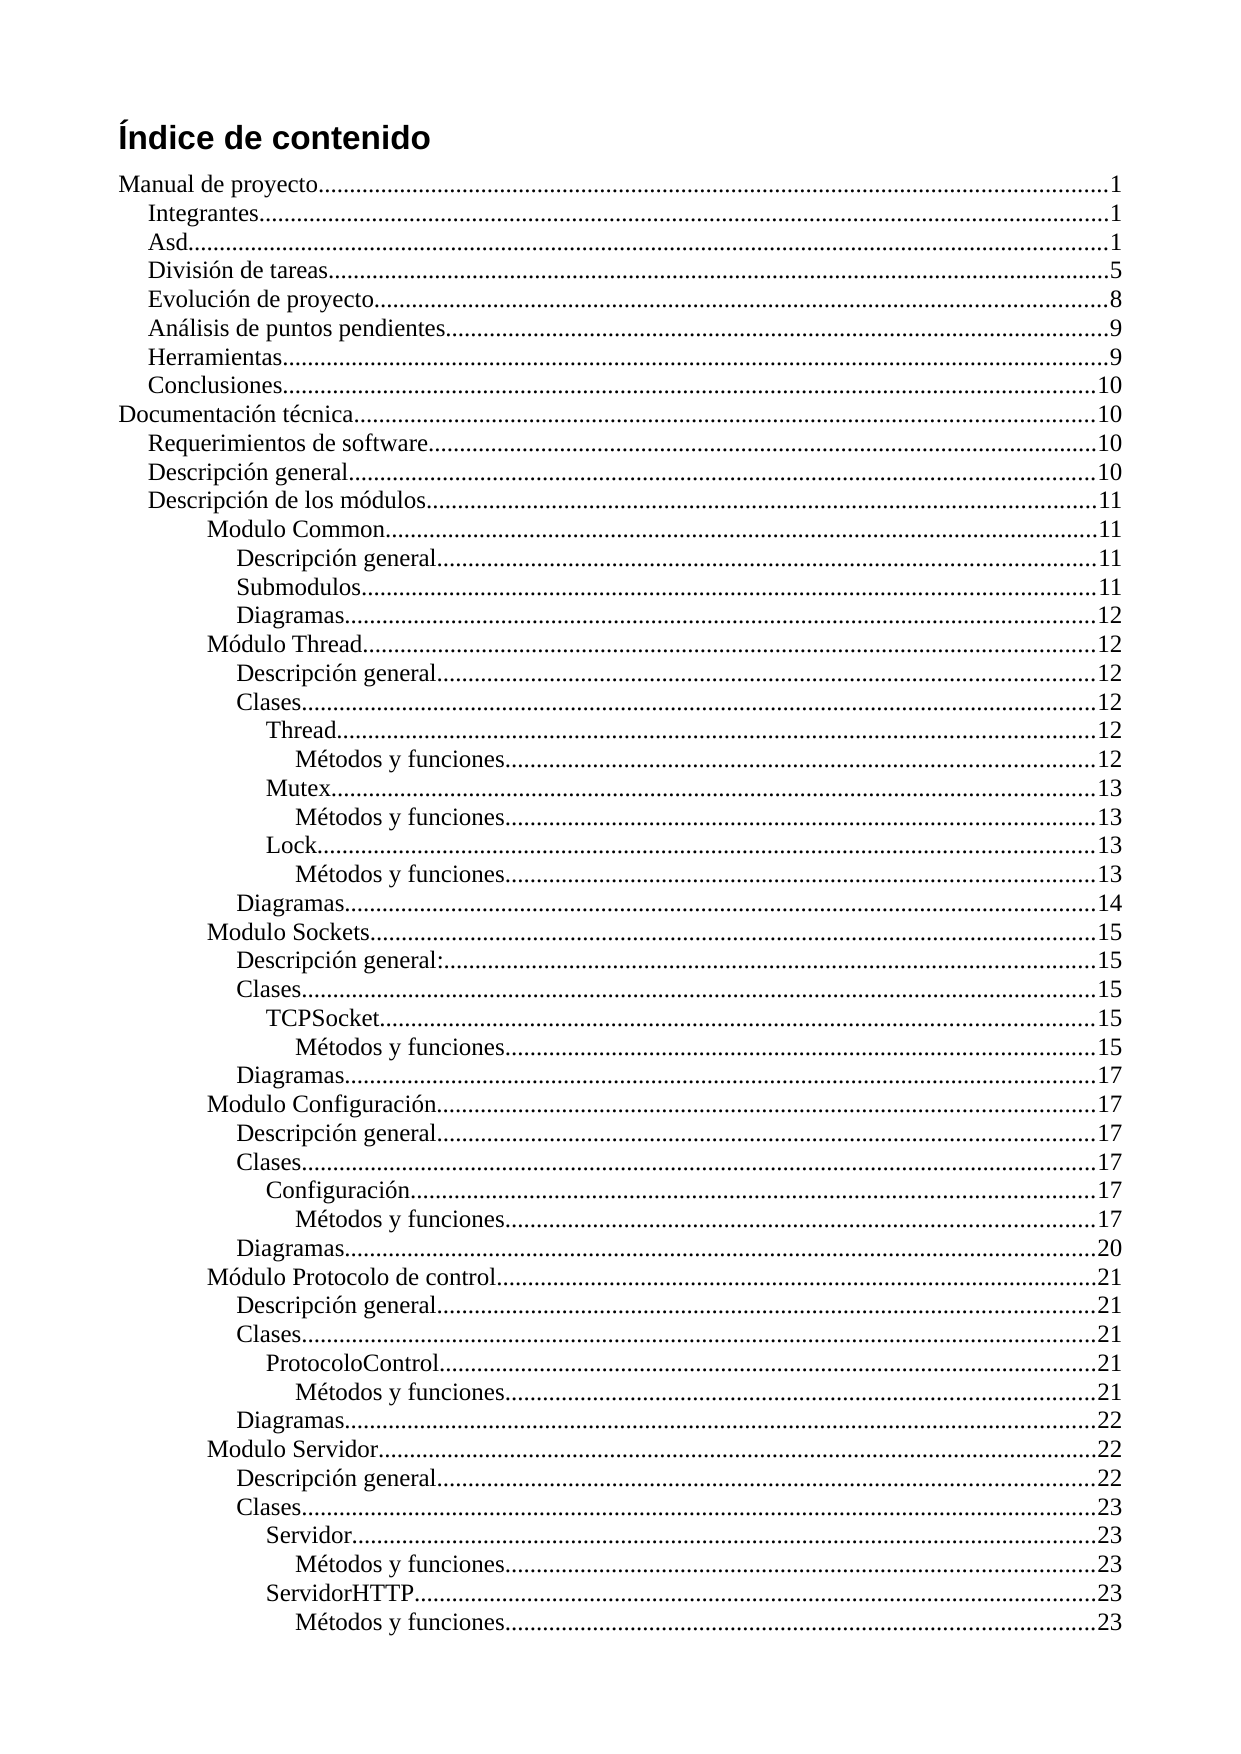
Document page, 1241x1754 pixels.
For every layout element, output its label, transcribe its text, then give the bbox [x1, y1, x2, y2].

text Configuración 17 [266, 1175, 1122, 1204]
text ServidorHTTP 23 [266, 1578, 1122, 1607]
text Descripción general 11 [236, 543, 1122, 572]
text Descripción general 17 [236, 1118, 1122, 1147]
text Métodos y funciones 23 [295, 1549, 1122, 1578]
text División de tareas 5 [148, 255, 1122, 284]
subtitle Índice de contenido [118, 118, 1122, 157]
text Lock 13 [266, 830, 1122, 859]
text Diagramas 14 [236, 888, 1122, 917]
text Diagramas 20 [236, 1233, 1122, 1262]
text Métodos y funciones 21 [295, 1377, 1122, 1405]
text Clases 21 [236, 1319, 1122, 1348]
text Herramientas 9 [148, 342, 1122, 370]
text Clases 15 [236, 974, 1122, 1003]
text Evolución de proyecto 8 [148, 284, 1122, 313]
text Módulo Thread 12 [207, 629, 1122, 658]
text Modulo Servidor 22 [207, 1434, 1122, 1463]
text Clases 23 [236, 1492, 1122, 1520]
text Diagramas 17 [236, 1060, 1122, 1089]
text Métodos y funciones 13 [295, 859, 1122, 888]
text Diagramas 12 [236, 600, 1122, 629]
text Clases 12 [236, 687, 1122, 715]
text Thread 12 [266, 715, 1122, 744]
text Requerimientos de software 10 [148, 428, 1122, 457]
text Métodos y funciones 13 [295, 802, 1122, 830]
text Descripción general 22 [236, 1463, 1122, 1492]
text Documentación técnica 10 [118, 399, 1122, 428]
text Métodos y funciones 23 [295, 1607, 1122, 1635]
text Métodos y funciones 12 [295, 744, 1122, 773]
text Modulo Common 11 [207, 514, 1122, 543]
text Descripción general 12 [236, 658, 1122, 687]
text Descripción general 10 [148, 457, 1122, 485]
text TCPSocket 15 [266, 1003, 1122, 1032]
text Diagramas 22 [236, 1405, 1122, 1434]
text Clases 17 [236, 1147, 1122, 1175]
text Modulo Sockets 15 [207, 917, 1122, 945]
text Integrantes 1 [148, 198, 1122, 227]
text Modulo Configuración 17 [207, 1089, 1122, 1118]
text Servidor 23 [266, 1520, 1122, 1549]
text Manual de proyecto 1 [118, 169, 1122, 198]
text ProtocoloControl 21 [266, 1348, 1122, 1377]
text Mutex 13 [266, 773, 1122, 802]
text Métodos y funciones 17 [295, 1204, 1122, 1233]
text Submodulos 11 [236, 572, 1122, 600]
text Descripción general: 15 [236, 945, 1122, 974]
text Asd 1 [148, 227, 1122, 255]
text Análisis de puntos pendientes 9 [148, 313, 1122, 342]
text Descripción general 21 [236, 1290, 1122, 1319]
text Métodos y funciones 15 [295, 1032, 1122, 1060]
text Conclusiones 10 [148, 370, 1122, 399]
text Módulo Protocolo de control 21 [207, 1262, 1122, 1290]
text Descripción de los módulos 11 [148, 485, 1122, 514]
